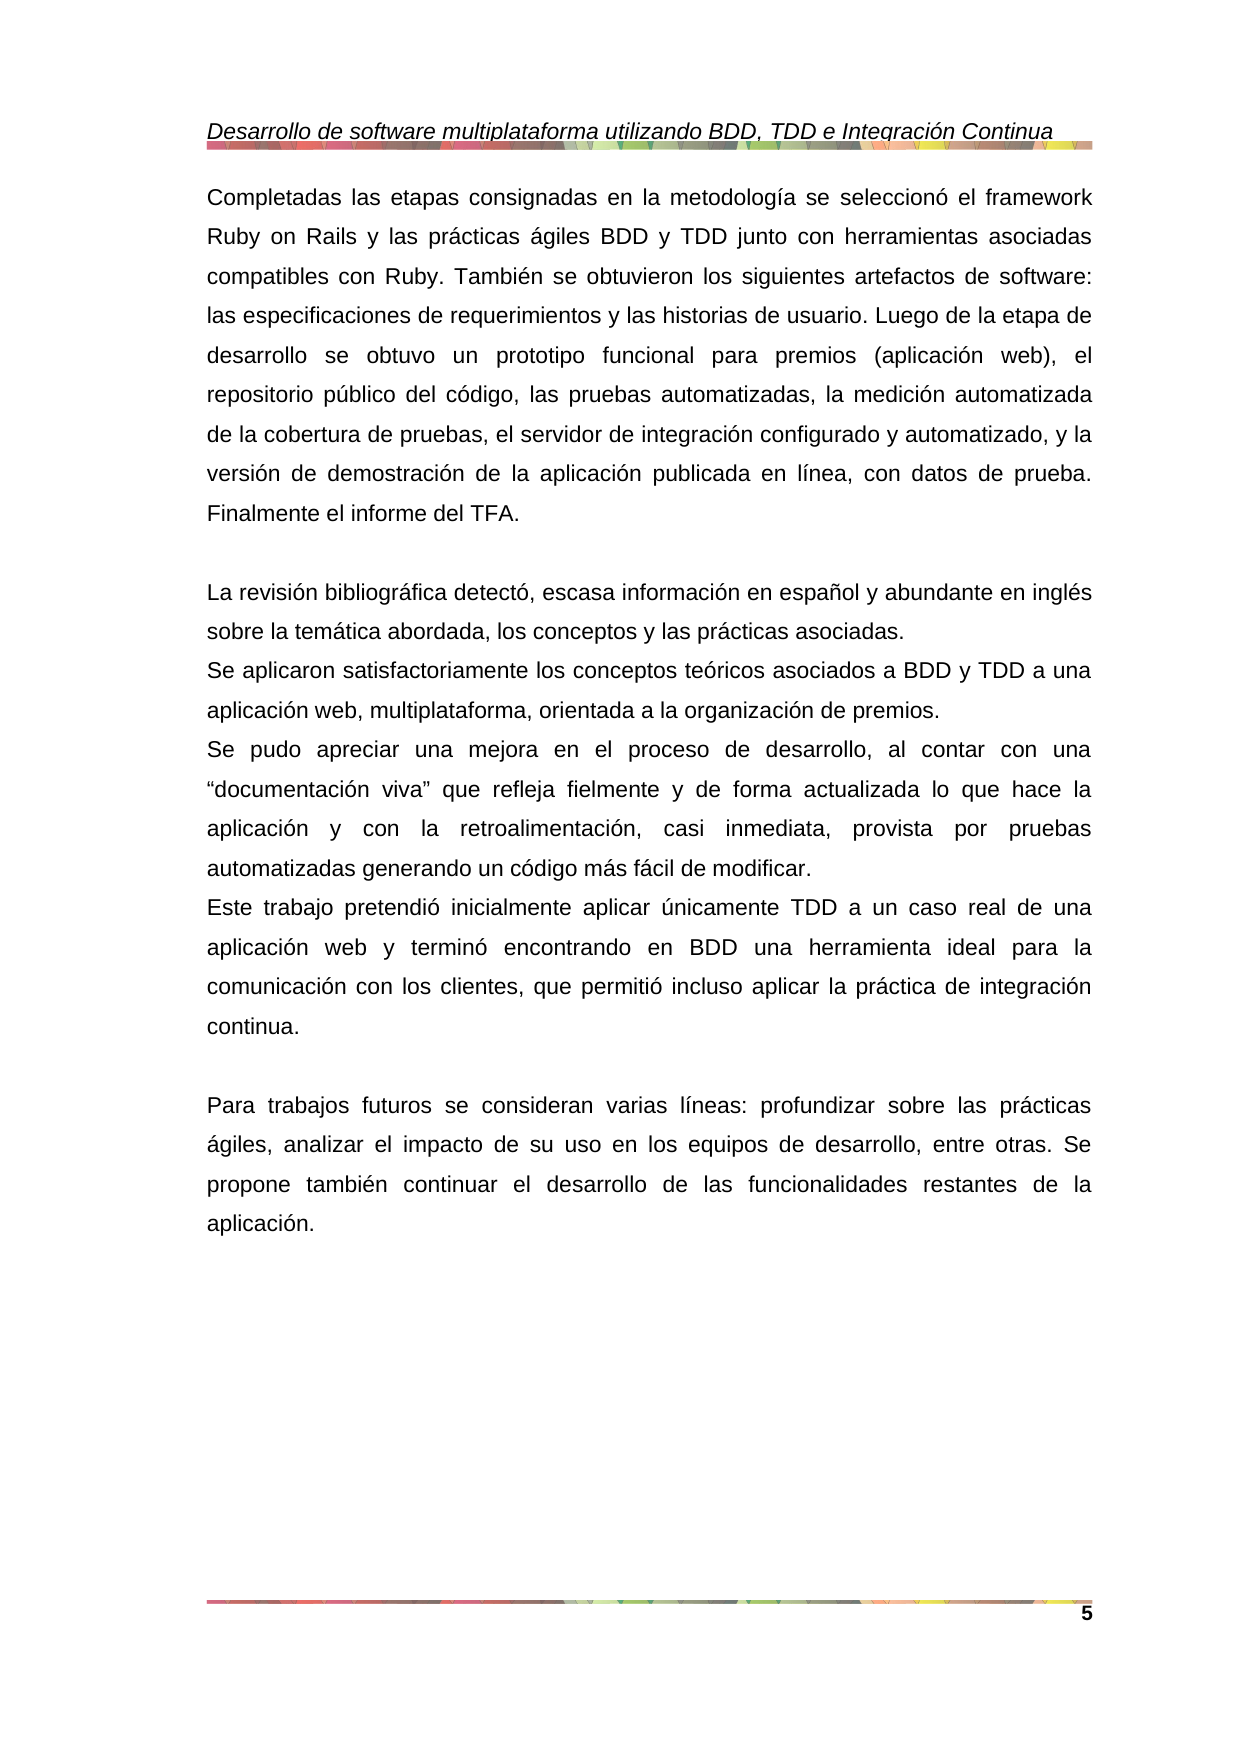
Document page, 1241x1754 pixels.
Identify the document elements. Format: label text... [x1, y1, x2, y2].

text Se aplicaron satisfactoriamente los conceptos teóricos asociados a BDD y TDD a una aplicación web, multiplataforma, orientada a la organización de premios. [207, 657, 1093, 723]
text Completadas las etapas consignadas en la metodología se seleccionó el framework Ruby on Rails y las prácticas ágiles BDD y TDD junto con herramientas asociadas compatibles con Ruby. También se obtuvieron los siguientes artefactos de software: las especificaciones de requerimientos y las historias de usuario. Luego de la etapa de desarrollo se obtuvo un prototipo funcional para premios (aplicación web), el repositorio público del código, las pruebas automatizadas, la medición automatizada de la cobertura de pruebas, el servidor de integración configurado y automatizado, y la versión de demostración de la aplicación publicada en línea, con datos de prueba. Finalmente el informe del TFA. [207, 184, 1093, 526]
text Se pudo apreciar una mejora en el proceso de desarrollo, al contar con una “documentación viva” que refleja fielmente y de forma actualizada lo que hace la aplicación y con la retroalimentación, casi inmediata, provista por pruebas automatizadas generando un código más fácil de modificar. [207, 736, 1093, 881]
text Para trabajos futuros se consideran varias líneas: profundizar sobre las prácticas ágiles, analizar el impacto de su uso en los equipos de desarrollo, entre otras. Se propone también continuar el desarrollo de las funcionalidades restantes de la aplicación. [207, 1092, 1093, 1236]
text La revisión bibliográfica detectó, escasa información en español y abundante en inglés sobre la temática abordada, los conceptos y las prácticas asociadas. [207, 578, 1093, 644]
text Este trabajo pretendió inicialmente aplicar únicamente TDD a un caso real de una aplicación web y terminó encontrando en BDD una herramienta ideal para la comunicación con los clientes, que permitió incluso aplicar la práctica de integración continua. [207, 894, 1093, 1039]
